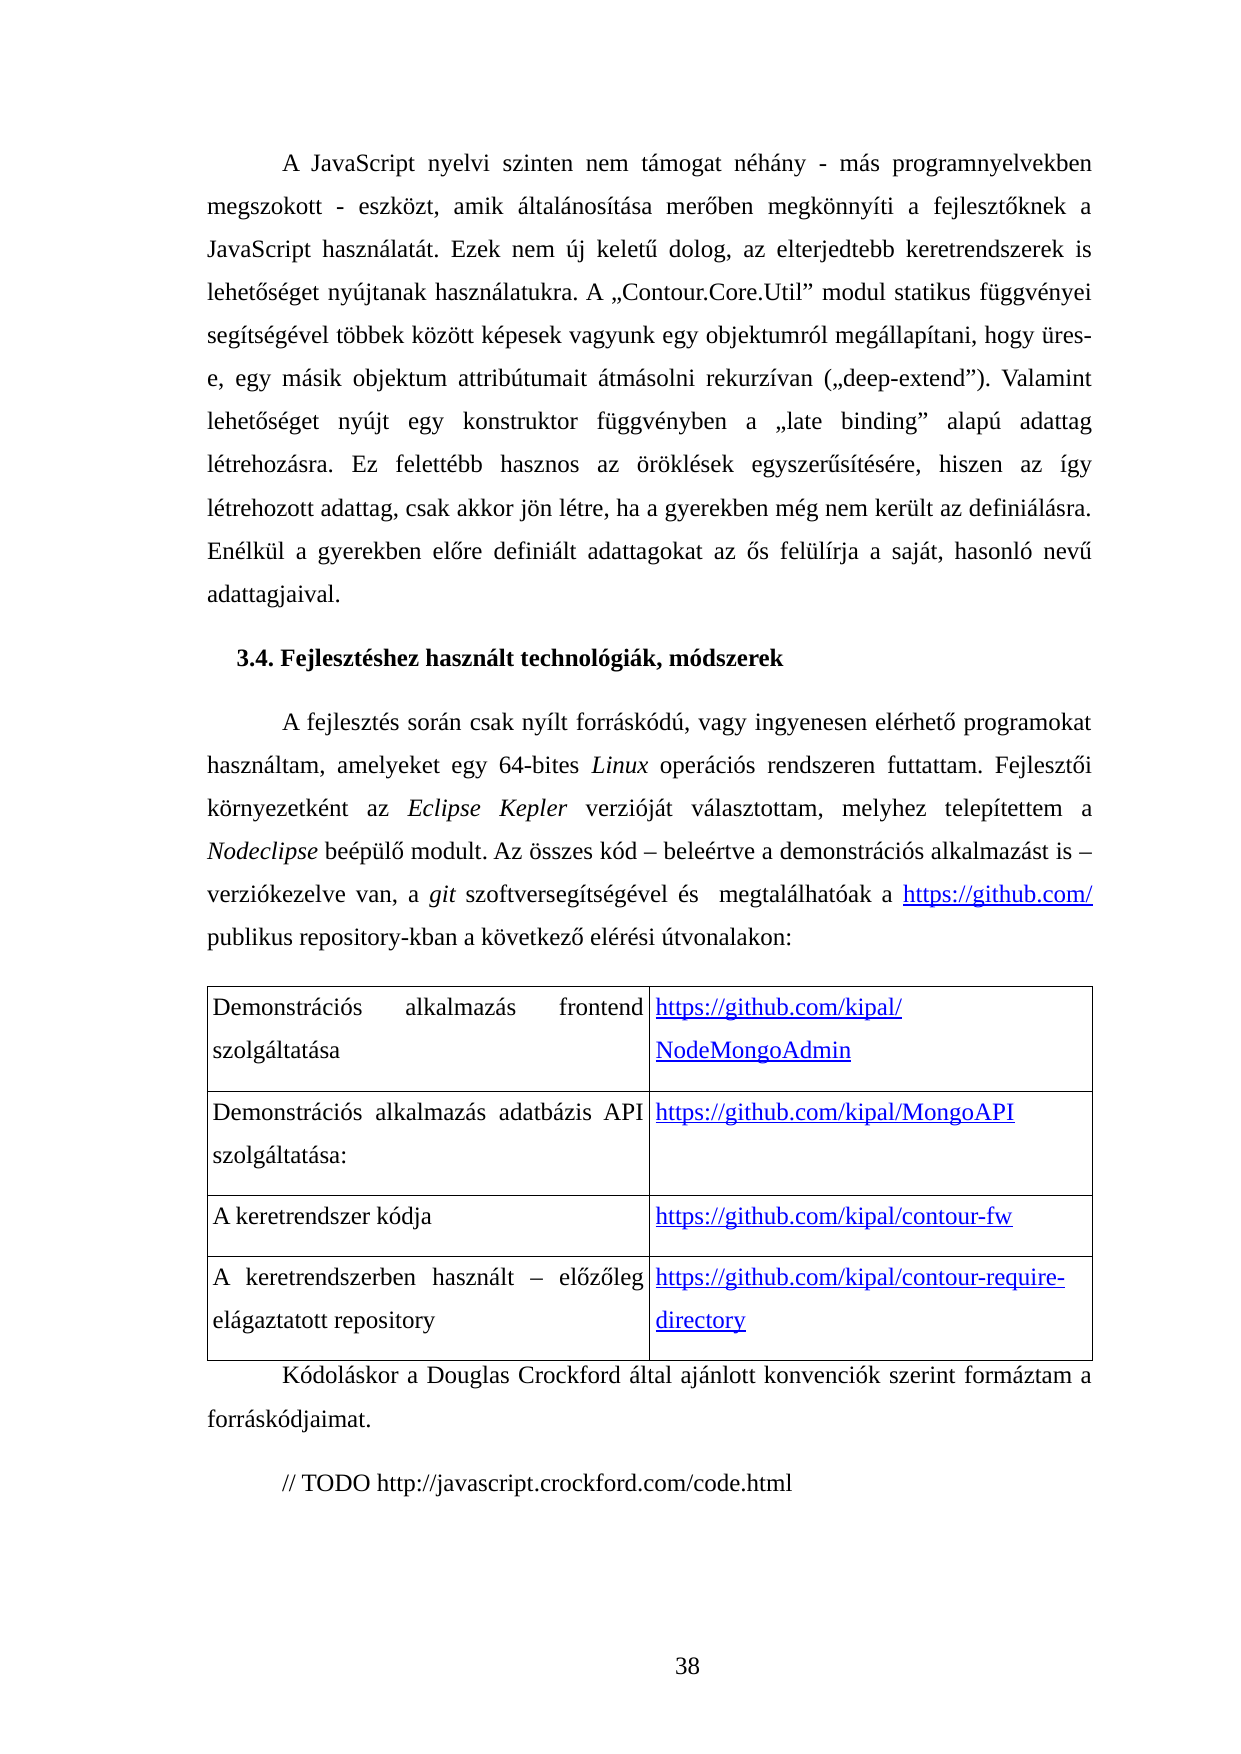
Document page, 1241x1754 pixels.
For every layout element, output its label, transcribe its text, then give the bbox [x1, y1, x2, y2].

table_cell https://github.com/kipal/MongoAPI [650, 1092, 1092, 1195]
text A fejlesztés során csak nyílt forráskódú, vagy ingyenesen elérhető programokat használtam, amelyeket egy 64-bites Linux operációs rendszeren futtattam. Fejlesztői környezetként az Eclipse Kepler verzióját választottam, melyhez telepítettem a Nodeclipse beépülő modult. Az összes kód – beleértve a demonstrációs alkalmazást is – verziókezelve van, a git szoftversegítségével és megtalálhatóak a https://github.com/ publikus repository-kban a következő elérési útvonalakon: [207, 707, 1092, 951]
table_cell A keretrendszer kódja [208, 1196, 649, 1256]
table_cell Demonstrációs alkalmazás adatbázis API szolgáltatása: [208, 1092, 649, 1195]
table_header Demonstrációs alkalmazás frontend szolgáltatása [208, 987, 649, 1091]
table_cell https://github.com/kipal/contour-require-directory [650, 1257, 1092, 1360]
table_cell https://github.com/kipal/contour-fw [650, 1196, 1092, 1256]
table_header https://github.com/kipal/NodeMongoAdmin [650, 987, 1092, 1091]
text Kódoláskor a Douglas Crockford által ajánlott konvenciók szerint formáztam a forráskódjaimat. [207, 1361, 1092, 1432]
subtitle 3.4. Fejlesztéshez használt technológiák, módszerek [207, 643, 1092, 672]
text A JavaScript nyelvi szinten nem támogat néhány - más programnyelvekben megszokott - eszközt, amik általánosítása merőben megkönnyíti a fejlesztőknek a JavaScript használatát. Ezek nem új keletű dolog, az elterjedtebb keretrendszerek is lehetőséget nyújtanak használatukra. A „Contour.Core.Util” modul statikus függvényei segítségével többek között képesek vagyunk egy objektumról megállapítani, hogy üres-e, egy másik objektum attribútumait átmásolni rekurzívan („deep-extend”). Valamint lehetőséget nyújt egy konstruktor függvényben a „late binding” alapú adattag létrehozásra. Ez felettébb hasznos az öröklések egyszerűsítésére, hiszen az így létrehozott adattag, csak akkor jön létre, ha a gyerekben még nem került az definiálásra. Enélkül a gyerekben előre definiált adattagokat az ős felülírja a saját, hasonló nevű adattagjaival. [207, 148, 1092, 608]
text // TODO http://javascript.crockford.com/code.html [207, 1468, 1092, 1496]
table_cell A keretrendszerben használt – előzőleg elágaztatott repository [208, 1257, 649, 1360]
